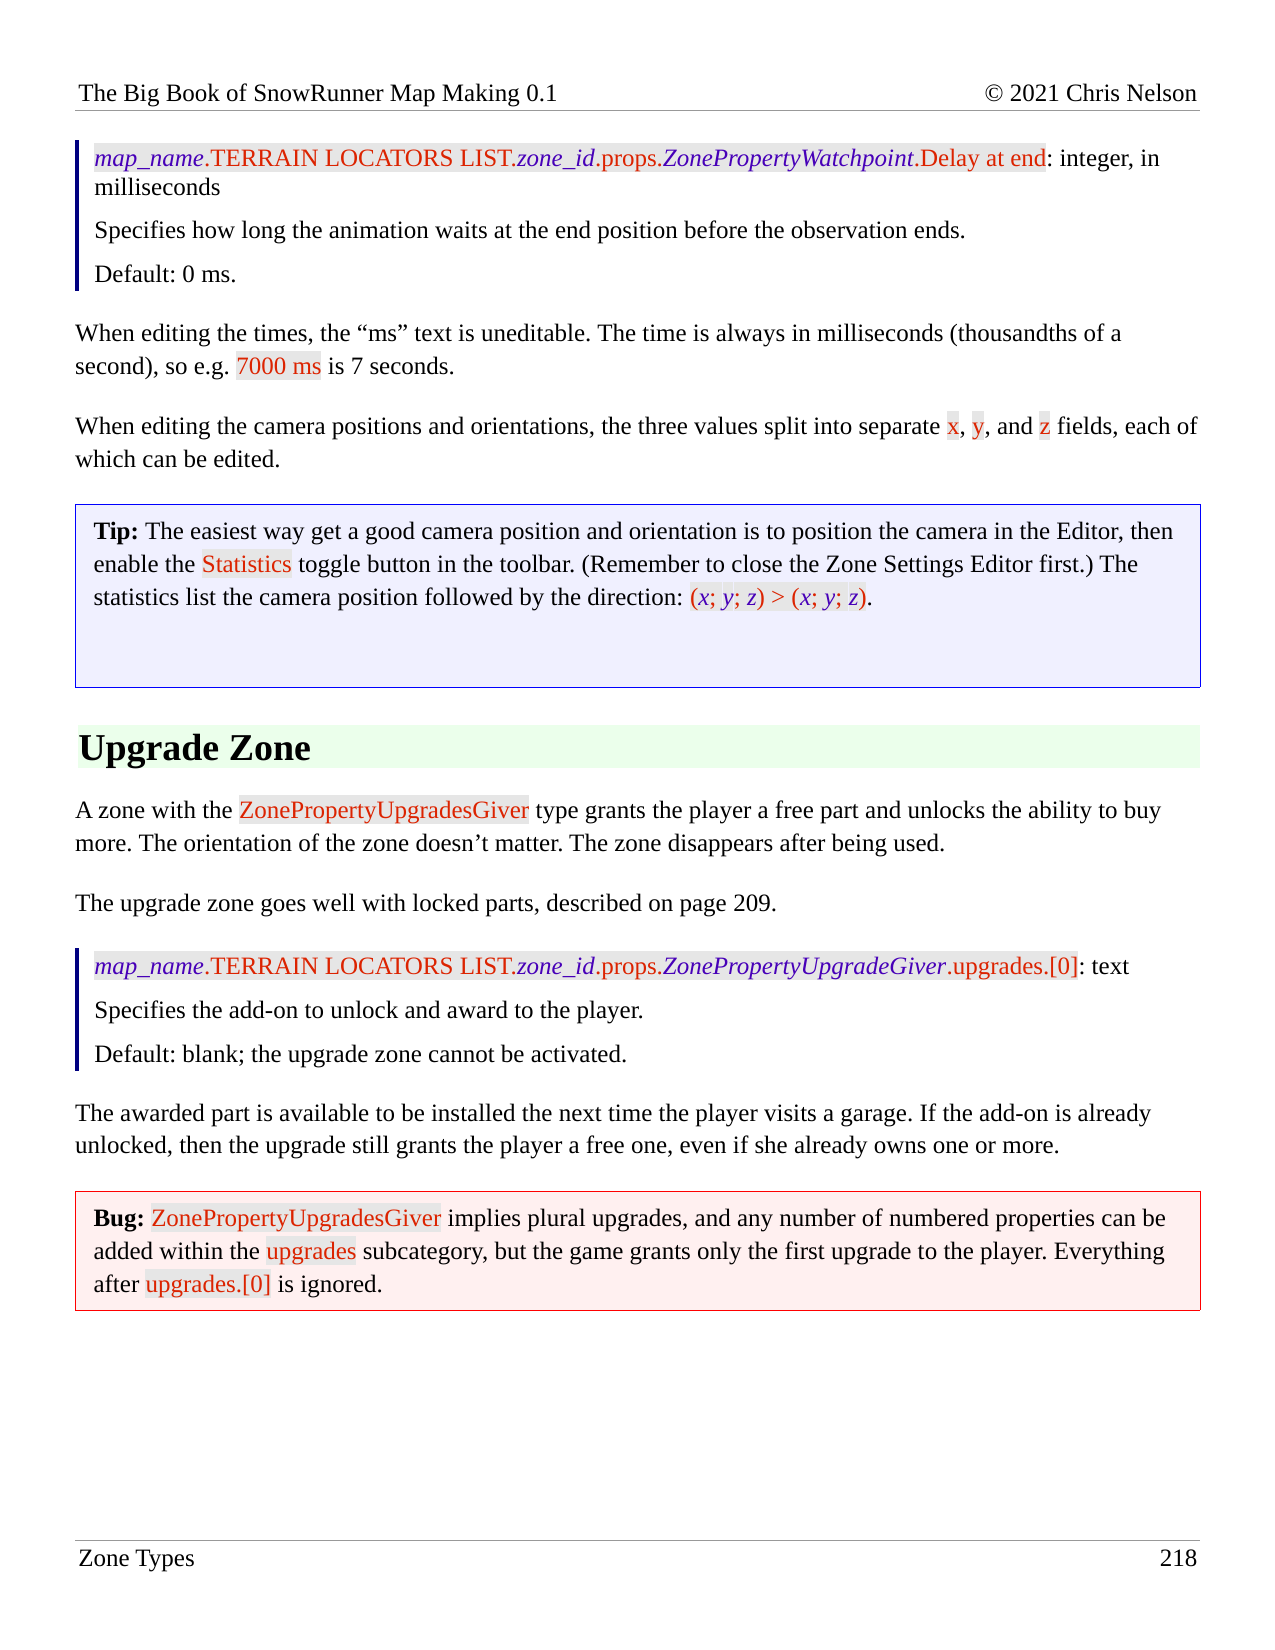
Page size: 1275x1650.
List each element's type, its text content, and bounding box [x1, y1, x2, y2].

text When editing the camera positions and orientations, the three values split into separate x, y, and z fields, each of which can be edited. [75, 411, 1200, 473]
list The easiest way get a good camera position and orientation is to position the camera in the Editor, then enable the Statistics toggle button in the toolbar. (Remember to close the Zone Settings Editor first.) The statistics list the camera position followed by the direction: (x; y; z) > (x; y; z). [76, 505, 1200, 611]
text Default: blank; the upgrade zone cannot be activated. [79, 1036, 1200, 1071]
text Default: 0 ms. [79, 256, 1200, 291]
subtitle Upgrade Zone [78, 725, 1200, 768]
text When editing the times, the “ms” text is uneditable. The time is always in milliseconds (thousandths of a second), so e.g. 7000 ms is 7 seconds. [75, 318, 1200, 380]
list ZonePropertyUpgradesGiver implies plural upgrades, and any number of numbered properties can be added within the upgrades subcategory, but the game grants only the first upgrade to the player. Everything after upgrades.[0] is ignored. [76, 1192, 1200, 1310]
text map_name.TERRAIN LOCATORS LIST.zone_id.props.ZonePropertyUpgradeGiver.upgrades.[0]: text [79, 948, 1200, 980]
text Specifies the add-on to unlock and award to the player. [79, 992, 1200, 1024]
text The upgrade zone goes well with locked parts, described on page 209. [75, 888, 1200, 917]
text The awarded part is available to be installed the next time the player visits a garage. If the add-on is already unlocked, then the upgrade still grants the player a free one, even if she already owns one or more. [75, 1098, 1200, 1159]
text Specifies how long the animation waits at the end position before the observation ends. [79, 212, 1200, 244]
text A zone with the ZonePropertyUpgradesGiver type grants the player a free part and unlocks the ability to buy more. The orientation of the zone doesn’t matter. The zone disappears after being used. [75, 795, 1200, 857]
text map_name.TERRAIN LOCATORS LIST.zone_id.props.ZonePropertyWatchpoint.Delay at end: integer, in milliseconds [79, 140, 1200, 200]
